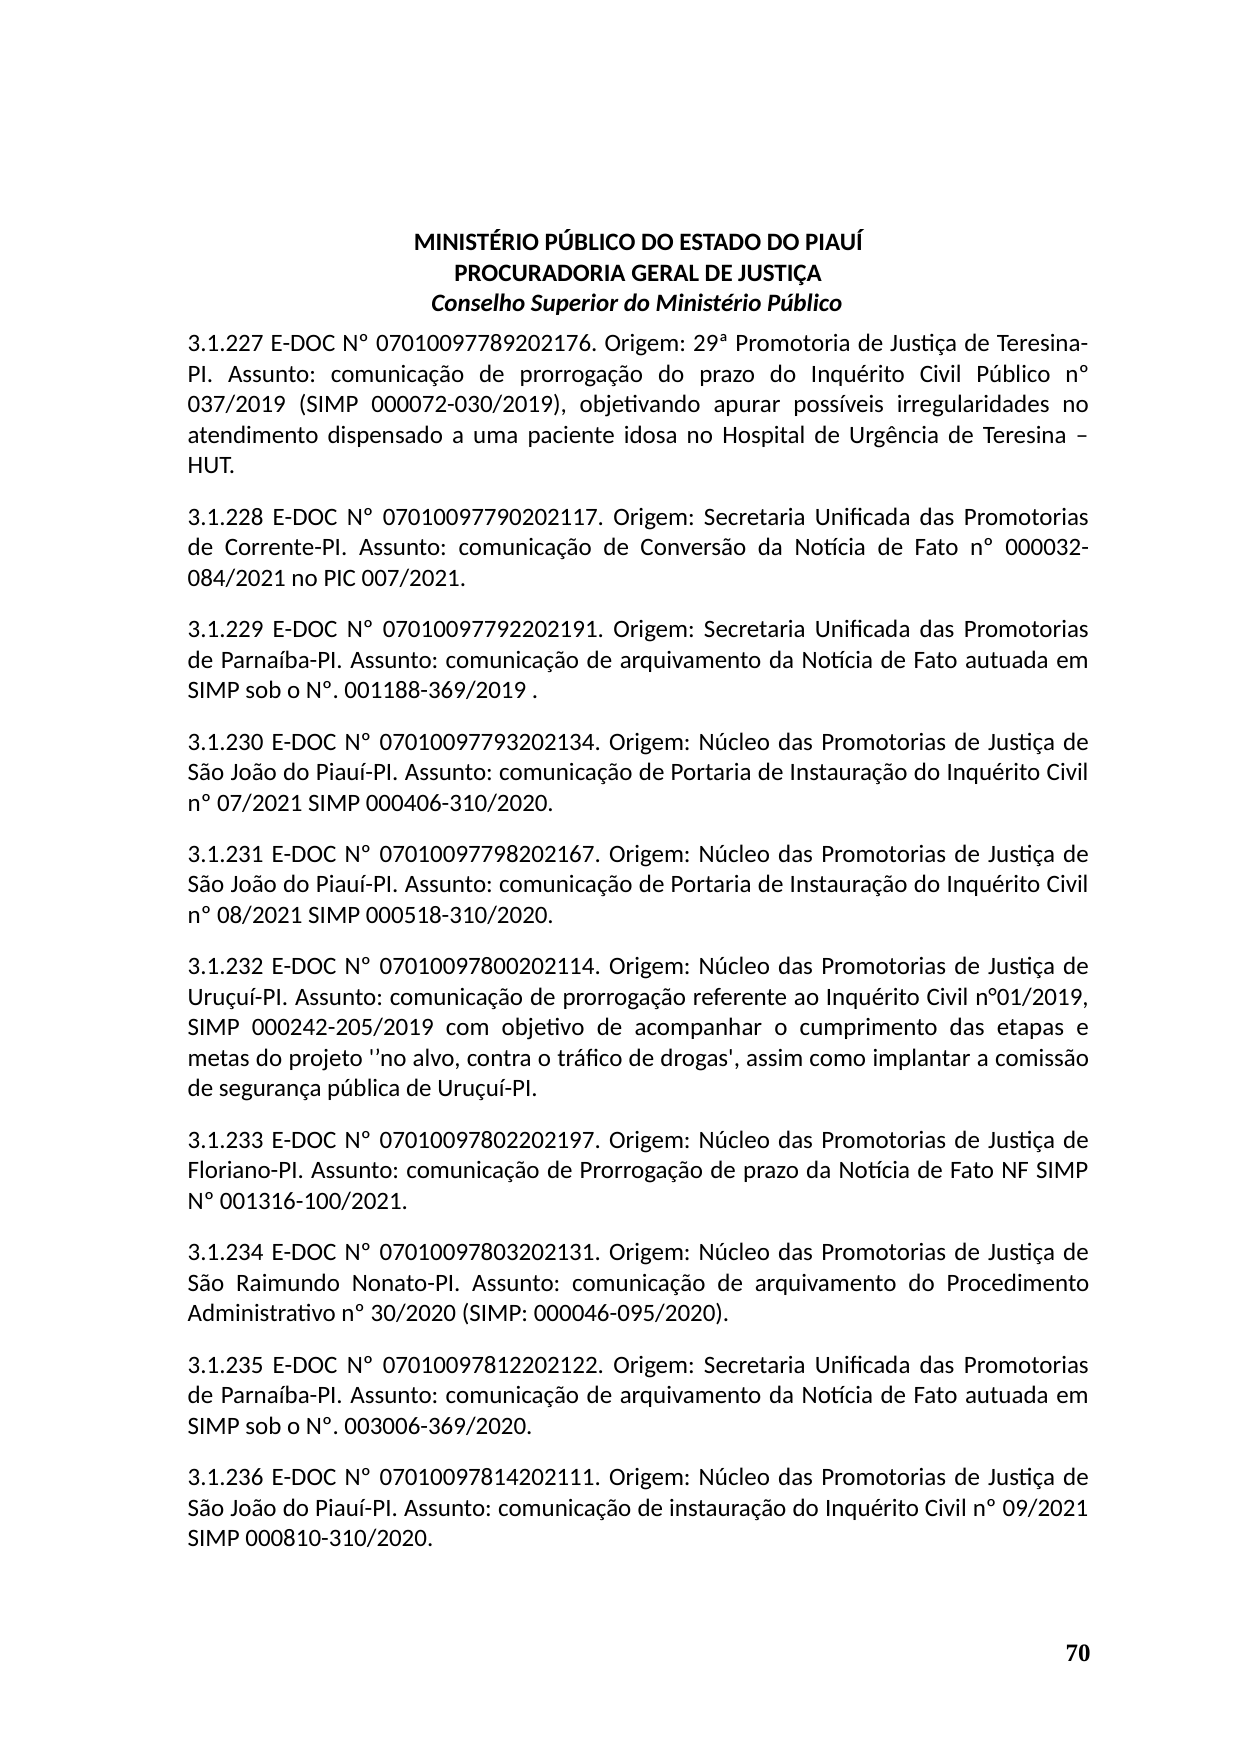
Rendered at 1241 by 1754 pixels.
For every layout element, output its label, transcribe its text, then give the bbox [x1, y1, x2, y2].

text 3.1.235 E-DOC Nº 07010097812202122. Origem: Secretaria Unificada das Promotorias de Parnaíba-PI. Assunto: comunicação de arquivamento da Notícia de Fato autuada em SIMP sob o Nº. 003006-369/2020. [187, 1349, 1090, 1440]
text 3.1.227 E-DOC Nº 07010097789202176. Origem: 29ª Promotoria de Justiça de Teresina-PI. Assunto: comunicação de prorrogação do prazo do Inquérito Civil Público nº 037/2019 (SIMP 000072-030/2019), objetivando apurar possíveis irregularidades no atendimento dispensado a uma paciente idosa no Hospital de Urgência de Teresina – HUT. [187, 327, 1090, 480]
text 3.1.233 E-DOC Nº 07010097802202197. Origem: Núcleo das Promotorias de Justiça de Floriano-PI. Assunto: comunicação de Prorrogação de prazo da Notícia de Fato NF SIMP Nº 001316-100/2021. [187, 1124, 1090, 1216]
text 3.1.231 E-DOC Nº 07010097798202167. Origem: Núcleo das Promotorias de Justiça de São João do Piauí-PI. Assunto: comunicação de Portaria de Instauração do Inquérito Civil nº 08/2021 SIMP 000518-310/2020. [187, 838, 1090, 930]
text 3.1.229 E-DOC Nº 07010097792202191. Origem: Secretaria Unificada das Promotorias de Parnaíba-PI. Assunto: comunicação de arquivamento da Notícia de Fato autuada em SIMP sob o Nº. 001188-369/2019 . [187, 613, 1090, 705]
text 3.1.232 E-DOC Nº 07010097800202114. Origem: Núcleo das Promotorias de Justiça de Uruçuí-PI. Assunto: comunicação de prorrogação referente ao Inquérito Civil n°01/2019, SIMP 000242-205/2019 com objetivo de acompanhar o cumprimento das etapas e metas do projeto '’no alvo, contra o tráfico de drogas', assim como implantar a comissão de segurança pública de Uruçuí-PI. [187, 951, 1090, 1103]
text 3.1.228 E-DOC Nº 07010097790202117. Origem: Secretaria Unificada das Promotorias de Corrente-PI. Assunto: comunicação de Conversão da Notícia de Fato nº 000032- 084/2021 no PIC 007/2021. [187, 501, 1090, 592]
text 3.1.234 E-DOC Nº 07010097803202131. Origem: Núcleo das Promotorias de Justiça de São Raimundo Nonato-PI. Assunto: comunicação de arquivamento do Procedimento Administrativo nº 30/2020 (SIMP: 000046-095/2020). [187, 1236, 1090, 1328]
text 3.1.230 E-DOC Nº 07010097793202134. Origem: Núcleo das Promotorias de Justiça de São João do Piauí-PI. Assunto: comunicação de Portaria de Instauração do Inquérito Civil nº 07/2021 SIMP 000406-310/2020. [187, 726, 1090, 817]
text 3.1.236 E-DOC Nº 07010097814202111. Origem: Núcleo das Promotorias de Justiça de São João do Piauí-PI. Assunto: comunicação de instauração do Inquérito Civil nº 09/2021 SIMP 000810-310/2020. [187, 1461, 1090, 1553]
